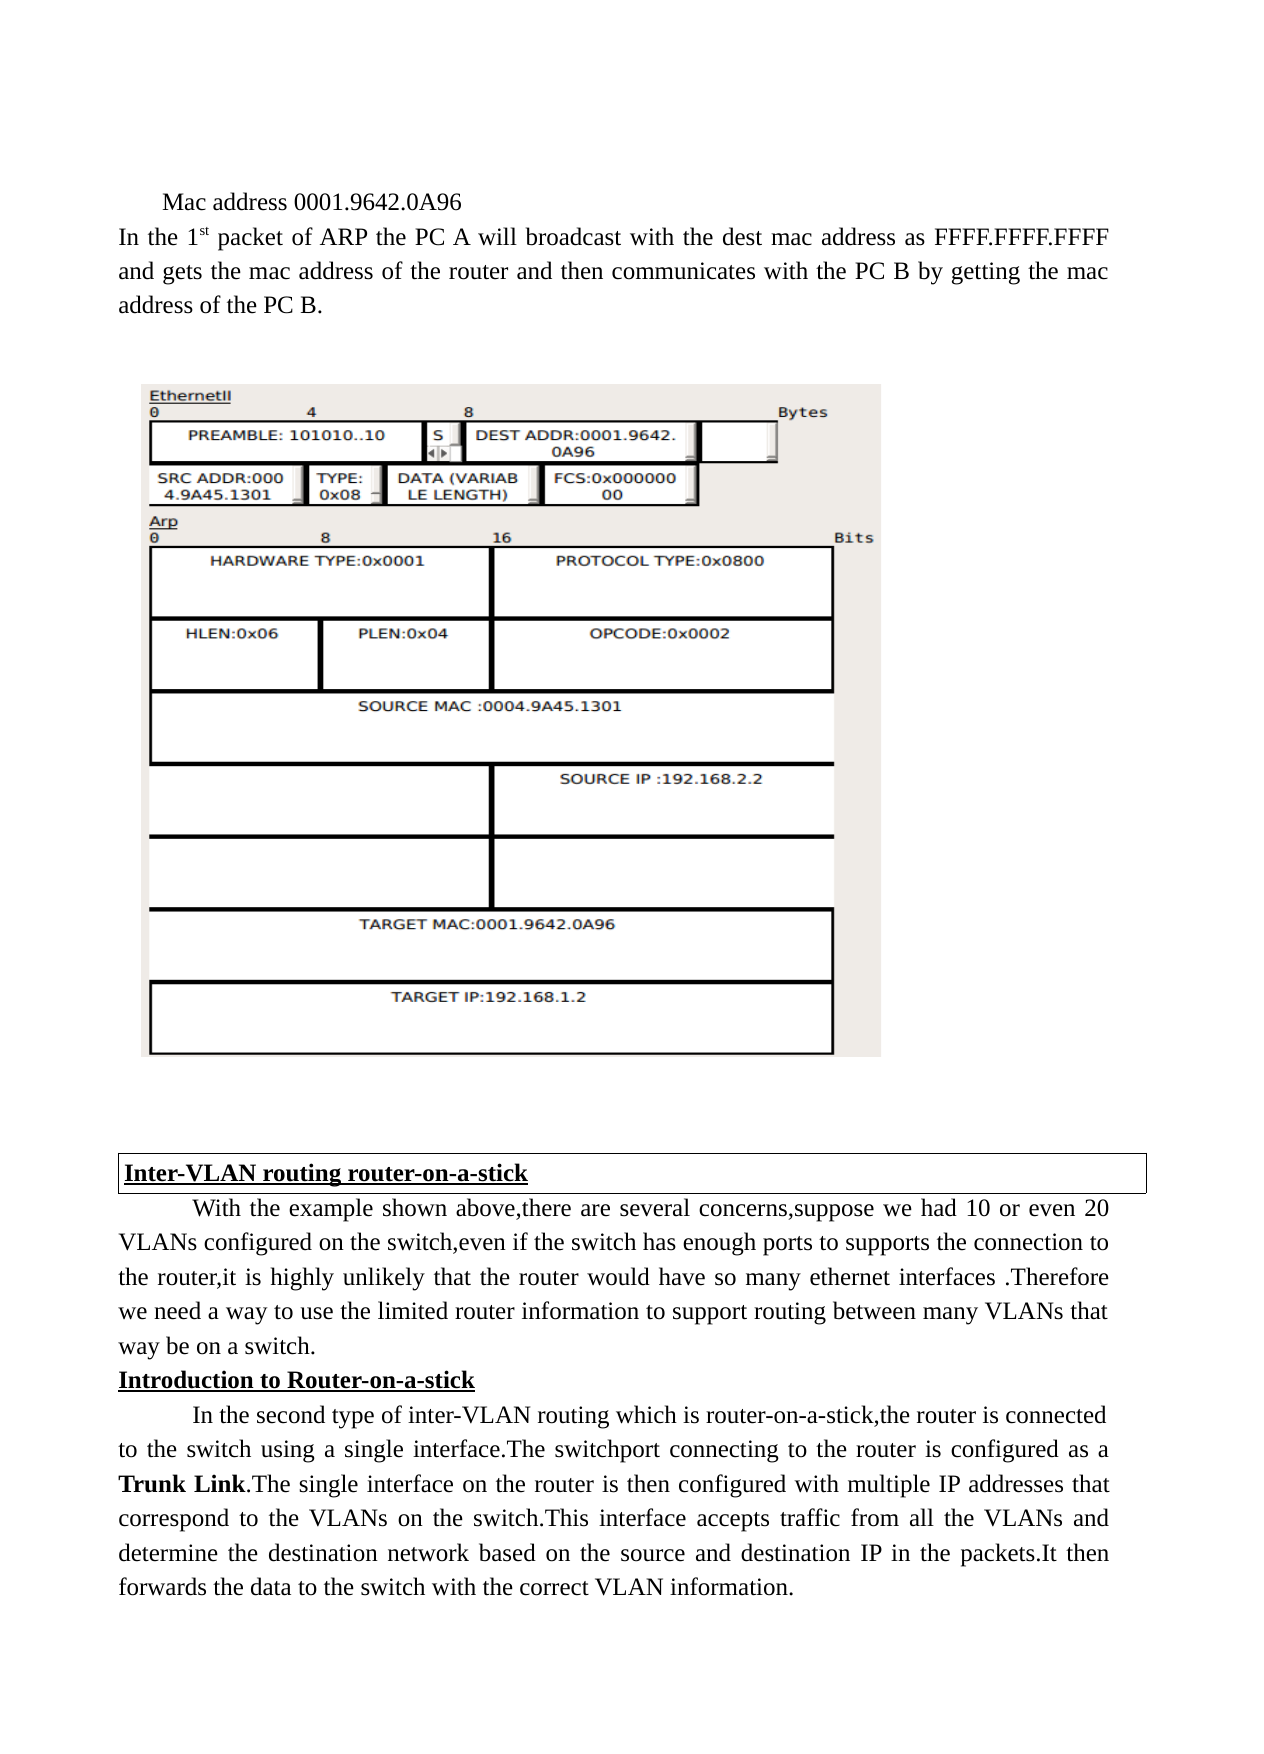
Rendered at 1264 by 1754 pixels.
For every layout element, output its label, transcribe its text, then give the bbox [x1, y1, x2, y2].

text In the 1st packet of ARP the PC A will broadcast with the dest mac address as FFFF.FFFF.FFFF and gets the mac address of the router and then communicates with the PC B by getting the mac address of the PC B. [118, 222, 1110, 319]
picture [141, 384, 882, 1057]
text With the example shown above,there are several concerns,suppose we had 10 or even 20 VLANs configured on the switch,even if the switch has enough ports to supports the connection to the router,it is highly unlikely that the router would have so many ethernet interfaces .Therefore we need a way to use the limited router information to support routing between many VLANs that way be on a switch. [118, 1194, 1110, 1359]
table_header Inter-VLAN routing router-on-a-stick [119, 1154, 1146, 1193]
text to the switch using a single interface.The switchport connecting to the router is configured as a Trunk Link.The single interface on the router is then configured with multiple IP addresses that correspond to the VLANs on the switch.This interface accepts traffic from all the VLANs and determine the destination network based on the source and destination IP in the packets.It then forwards the data to the switch with the correct VLAN information. [118, 1434, 1110, 1601]
text In the second type of inter-VLAN routing which is router-on-a-stick,the router is connected [118, 1400, 1110, 1428]
text Mac address 0001.9642.0A96 [118, 187, 1110, 216]
text Introduction to Router-on-a-stick [118, 1365, 1110, 1394]
